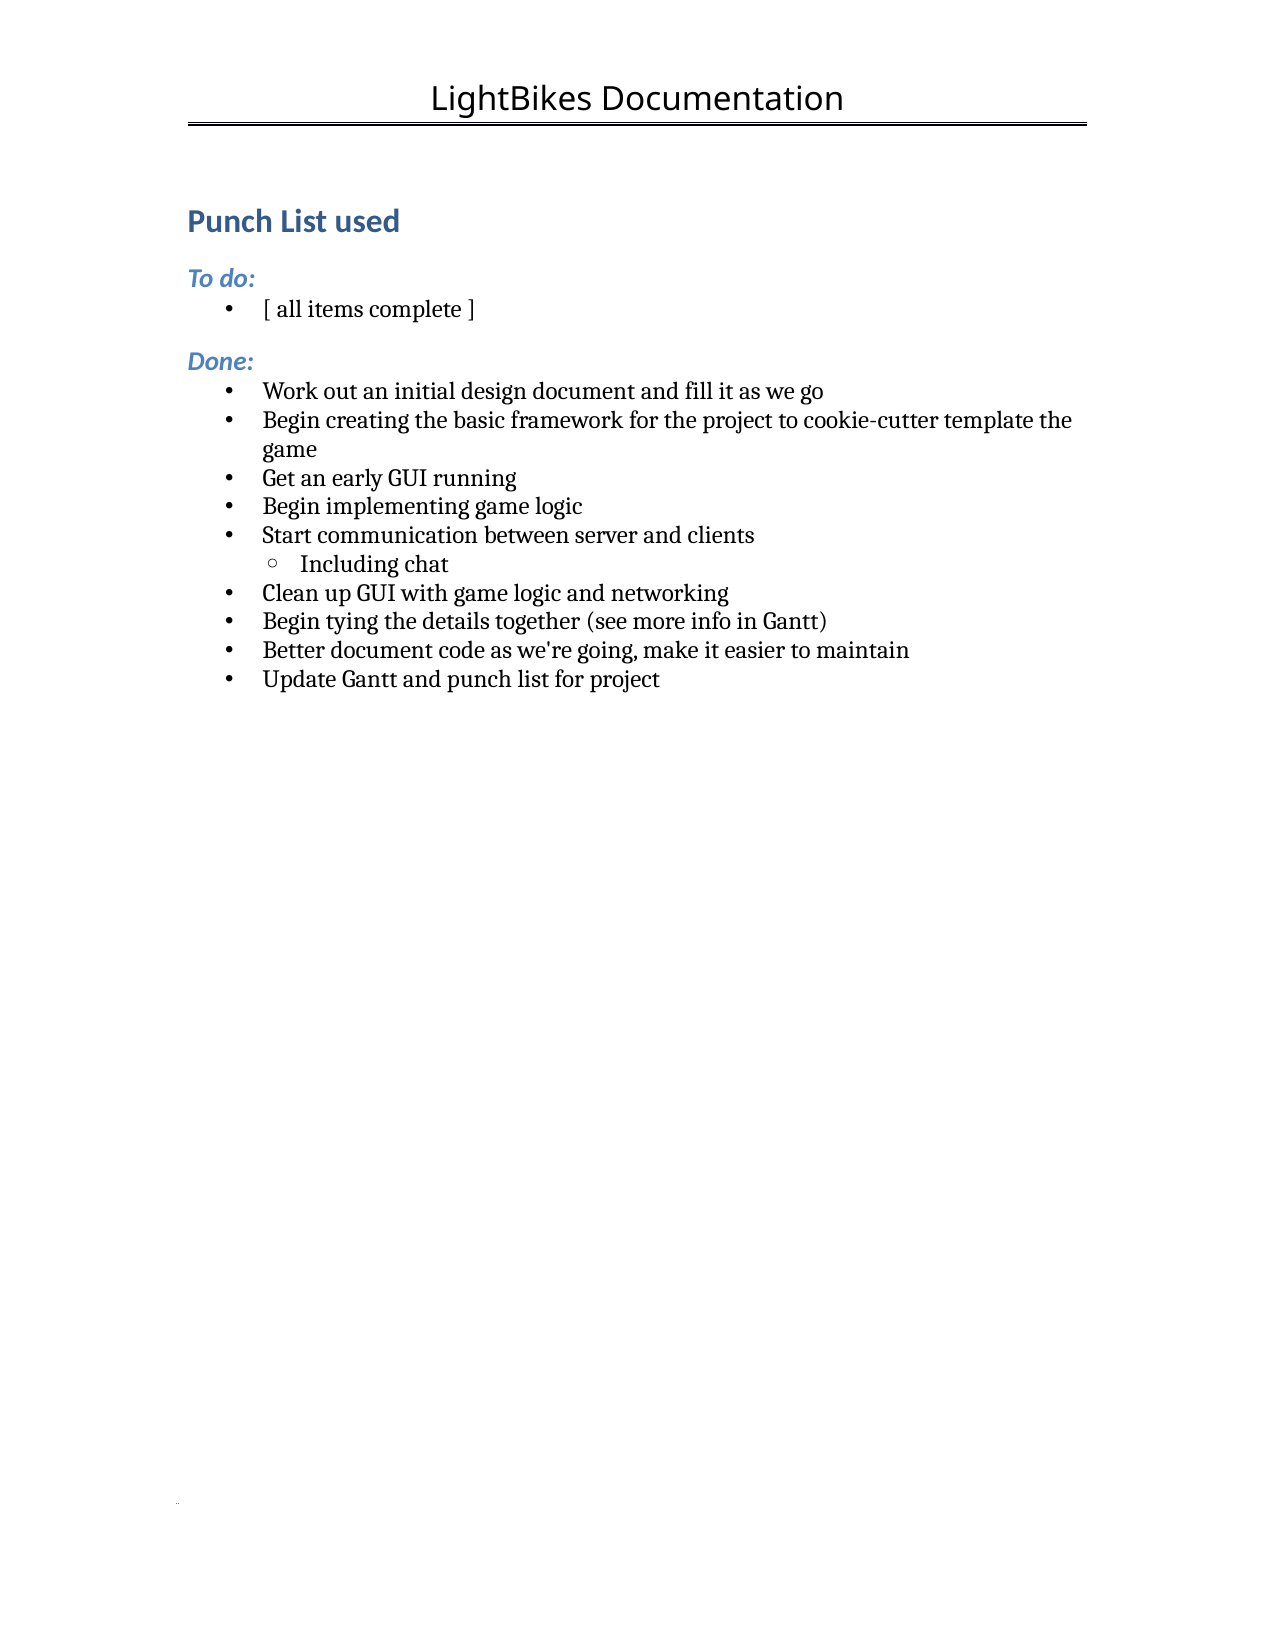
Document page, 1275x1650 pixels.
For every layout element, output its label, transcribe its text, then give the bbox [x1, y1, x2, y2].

list Start communication between server and clients [225, 521, 1087, 550]
list Better document code as we're going, make it easier to maintain [225, 636, 1087, 665]
list Including chat [262, 550, 1087, 578]
subtitle To do: [187, 262, 1087, 294]
list Clean up GUI with game logic and networking [225, 578, 1087, 607]
list Begin creating the basic framework for the project to cookie-cutter template the game [225, 406, 1087, 463]
list Begin implementing game logic [225, 492, 1087, 521]
list Get an early GUI running [225, 463, 1087, 492]
list Work out an initial design document and fill it as we go [225, 377, 1087, 406]
list Update Gantt and punch list for project [225, 665, 1087, 693]
list [ all items complete ] [225, 294, 1087, 323]
subtitle Done: [187, 344, 1087, 377]
subtitle Punch List used [187, 200, 1087, 241]
list Begin tying the details together (see more info in Gantt) [225, 607, 1087, 636]
